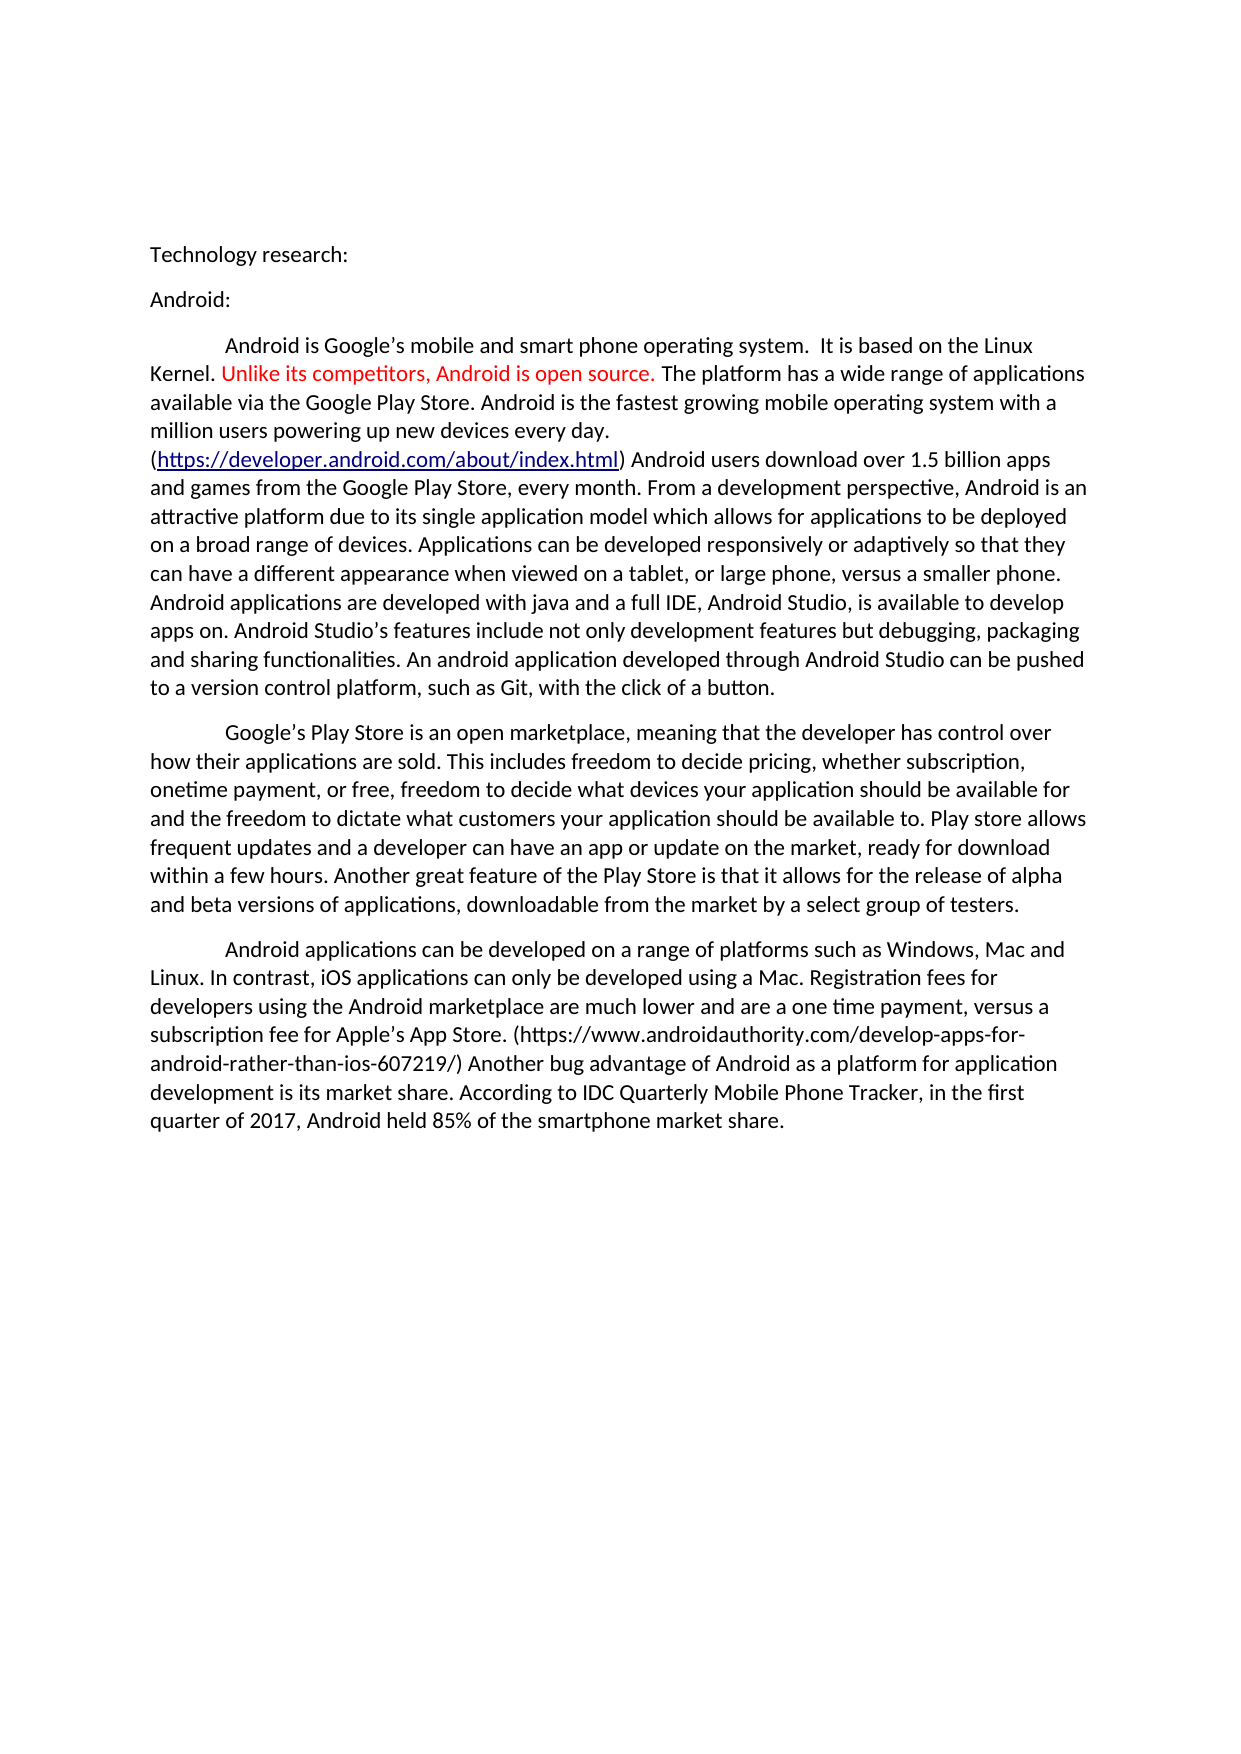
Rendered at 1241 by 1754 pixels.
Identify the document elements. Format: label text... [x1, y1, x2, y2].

text Google’s Play Store is an open marketplace, meaning that the developer has control over how their applications are sold. This includes freedom to decide pricing, whether subscription, onetime payment, or free, freedom to decide what devices your application should be available for and the freedom to dictate what customers your application should be available to. Play store allows frequent updates and a developer can have an app or update on the market, ready for download within a few hours. Another great feature of the Play Store is that it allows for the release of alpha and beta versions of applications, downloadable from the market by a select group of testers. [150, 718, 1090, 918]
text Android: [150, 286, 1090, 314]
text Android applications can be developed on a range of platforms such as Windows, Mac and Linux. In contrast, iOS applications can only be developed using a Mac. Registration fees for developers using the Android marketplace are much lower and are a one time payment, versus a subscription fee for Apple’s App Store. (https://www.androidauthority.com/develop-apps-for-android-rather-than-ios-607219/) Another bug advantage of Android as a platform for application development is its market share. According to IDC Quarterly Mobile Phone Tracker, in the first quarter of 2017, Android held 85% of the smartphone market share. [150, 935, 1090, 1134]
text Android is Google’s mobile and smart phone operating system. It is based on the Linux Kernel. Unlike its competitors, Android is open source. The platform has a wide range of applications available via the Google Play Store. Android is the fastest growing mobile operating system with a million users powering up new devices every day. (https://developer.android.com/about/index.html) Android users download over 1.5 billion apps and games from the Google Play Store, every month. From a development perspective, Android is an attractive platform due to its single application model which allows for applications to be deployed on a broad range of devices. Applications can be developed responsively or adaptively so that they can have a different appearance when viewed on a tablet, or large phone, versus a smaller phone. Android applications are developed with java and a full IDE, Android Studio, is available to develop apps on. Android Studio’s features include not only development features but debugging, packaging and sharing functionalities. An android application developed through Android Studio can be pushed to a version control platform, such as Git, with the click of a button. [150, 331, 1090, 701]
text Technology research: [150, 240, 1090, 268]
